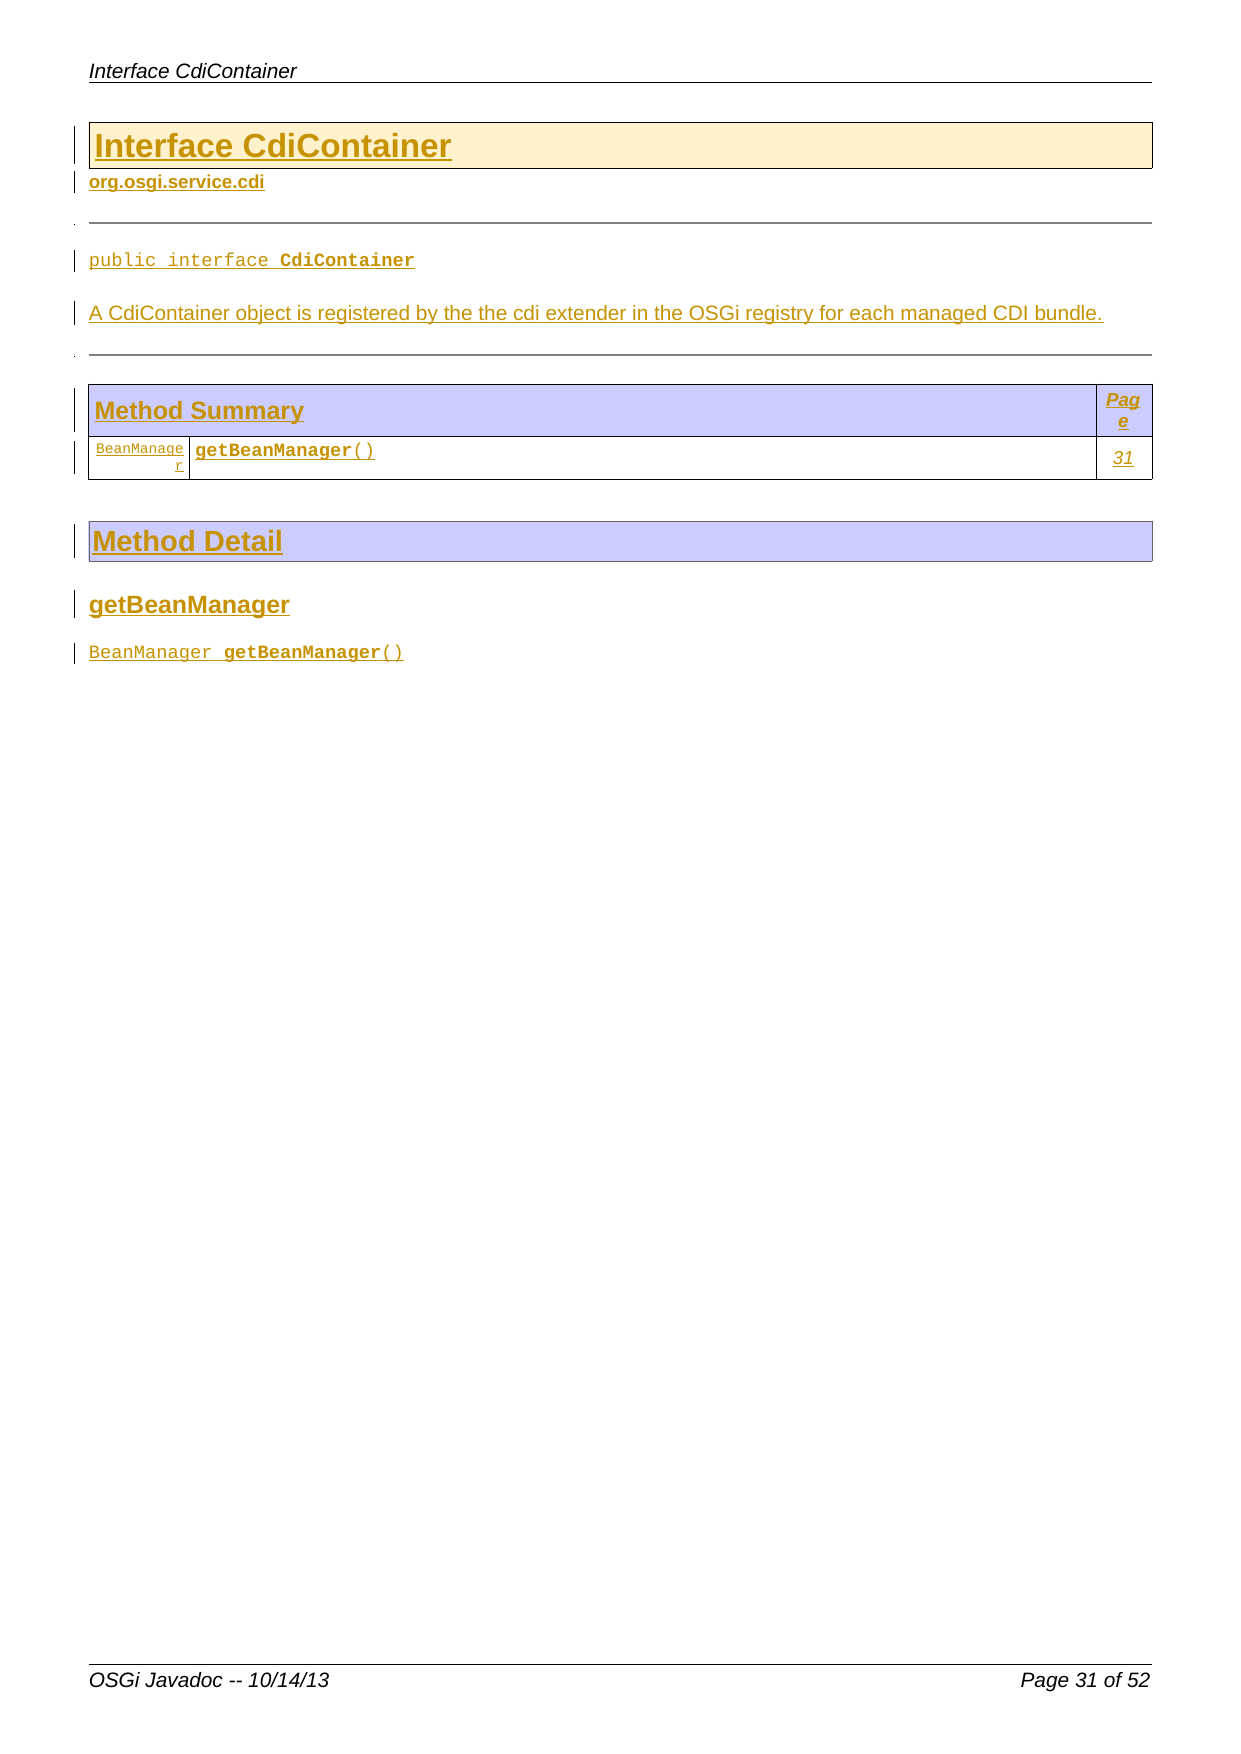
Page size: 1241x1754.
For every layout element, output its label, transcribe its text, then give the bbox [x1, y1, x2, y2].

table_header Page [1097, 385, 1152, 436]
table_header Method Summary [89, 385, 1096, 436]
subtitle Interface CdiContainer [90, 123, 1152, 168]
table_cell getBeanManager() [190, 437, 1096, 479]
subtitle Method Detail [90, 522, 1152, 561]
text A CdiContainer object is registered by the the cdi extender in the OSGi registry for each managed CDI bundle. [88, 301, 1152, 325]
text BeanManager getBeanManager() [88, 643, 1152, 664]
table_cell BeanManager [89, 437, 189, 479]
table_cell 25 [1097, 437, 1152, 479]
text public interface CdiContainer [88, 250, 1152, 272]
subtitle getBeanManager [88, 590, 1152, 618]
text org.osgi.service.cdi [88, 171, 1152, 193]
